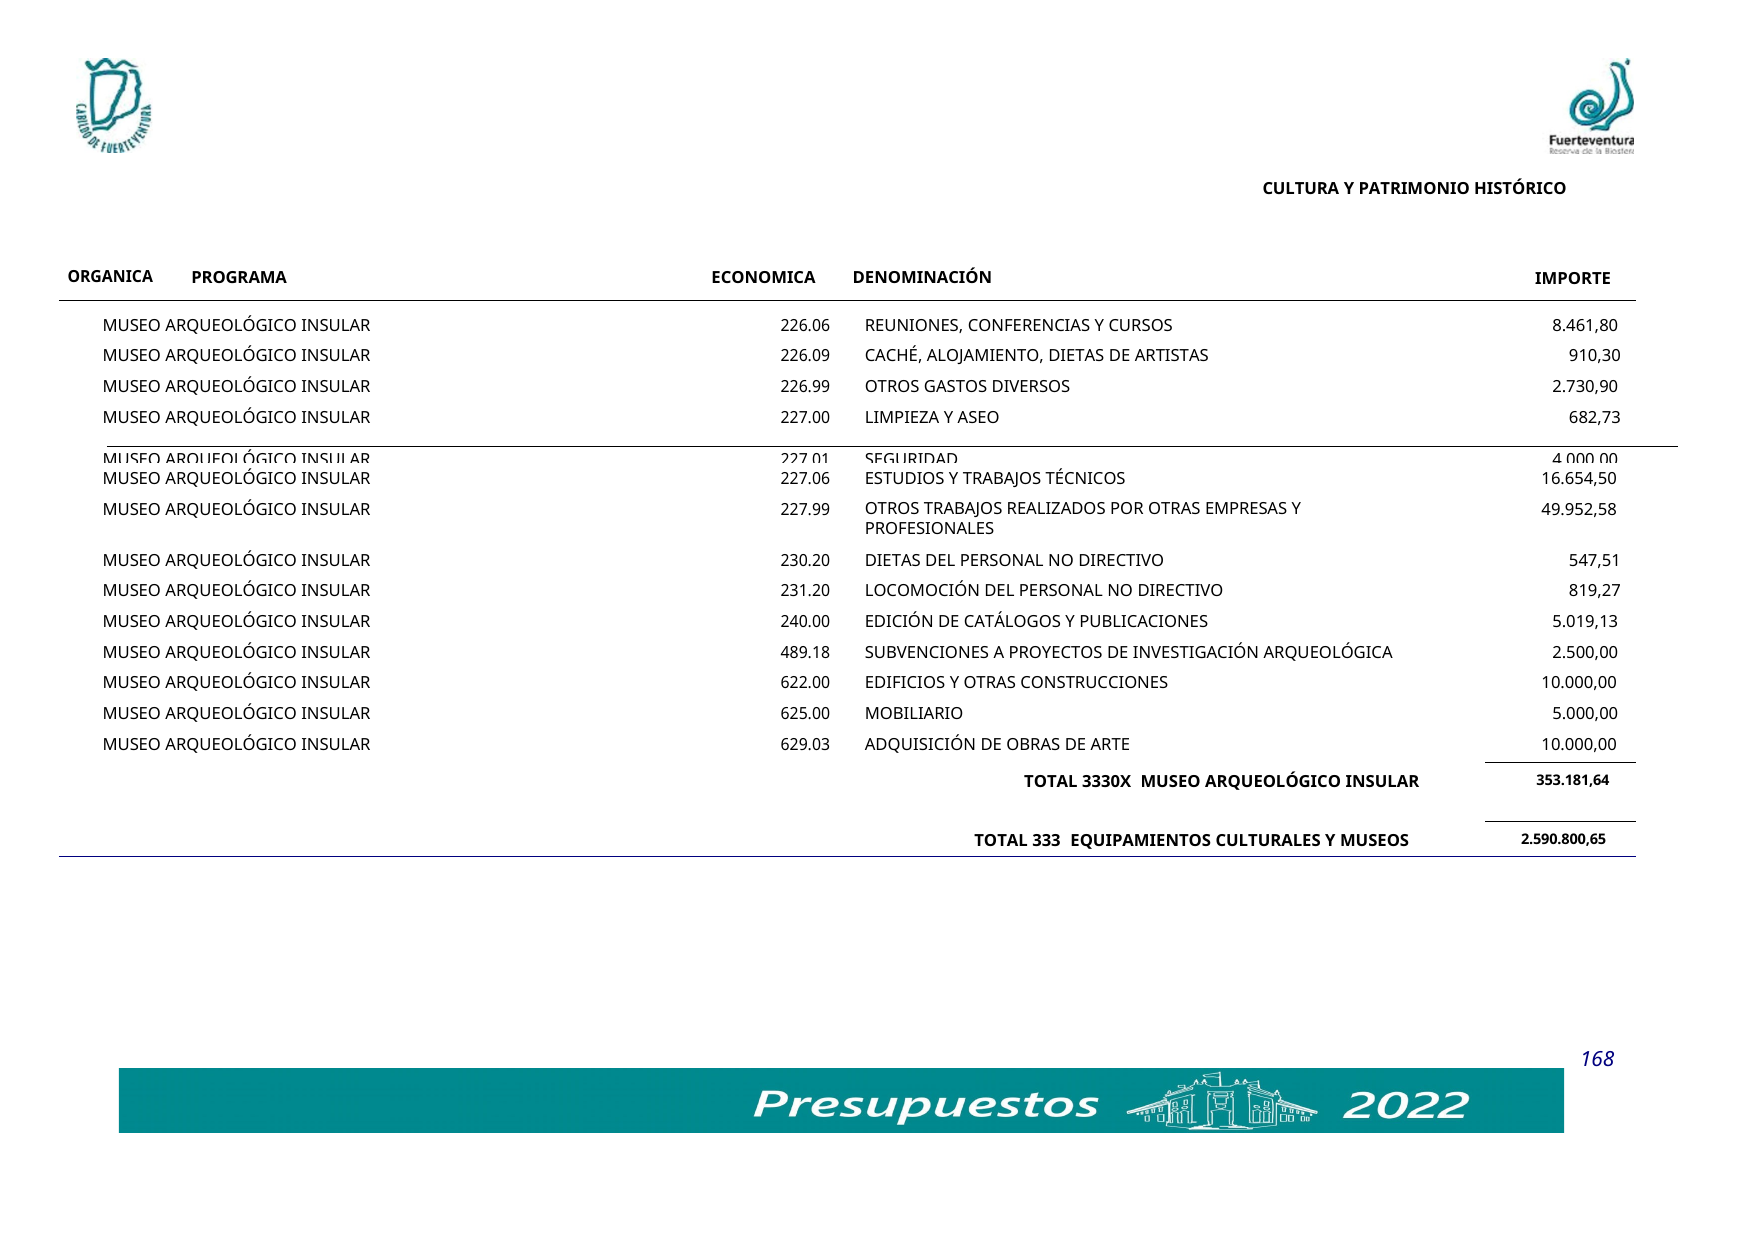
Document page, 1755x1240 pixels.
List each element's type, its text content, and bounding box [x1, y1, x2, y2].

table_cell MOBILIARIO [841, 698, 1485, 728]
table_cell EDICIÓN DE CATÁLOGOS Y PUBLICACIONES [841, 606, 1485, 636]
table_cell 629.03 [552, 729, 841, 762]
table_cell MUSEO ARQUEOLÓGICO INSULAR [59, 575, 552, 606]
table_cell 230.20 [552, 544, 841, 575]
table_cell LOCOMOCIÓN DEL PERSONAL NO DIRECTIVO [841, 575, 1485, 606]
table_cell 2.730,90 [1485, 371, 1636, 401]
table_cell [59, 821, 552, 856]
table_cell 227.00 [552, 401, 841, 432]
table_cell 2.590.800,65 [1485, 822, 1636, 856]
table_cell 227.06 [552, 463, 841, 493]
table_cell SUBVENCIONES A PROYECTOS DE INVESTIGACIÓN ARQUEOLÓGICA [841, 636, 1485, 667]
table_cell TOTAL 333 EQUIPAMIENTOS CULTURALES Y MUSEOS [841, 821, 1485, 856]
table_cell MUSEO ARQUEOLÓGICO INSULAR [59, 432, 552, 463]
table_cell [552, 762, 841, 821]
table_cell MUSEO ARQUEOLÓGICO INSULAR [59, 463, 552, 493]
table_cell 5.000,00 [1485, 698, 1636, 728]
table_cell 622.00 [552, 667, 841, 698]
table_cell 819,27 [1485, 575, 1636, 606]
table_cell MUSEO ARQUEOLÓGICO INSULAR [59, 729, 552, 762]
table_cell OTROS TRABAJOS REALIZADOS POR OTRAS EMPRESAS Y PROFESIONALES [841, 494, 1485, 544]
table_cell EDIFICIOS Y OTRAS CONSTRUCCIONES [841, 667, 1485, 698]
table_cell 226.06 [552, 301, 841, 340]
table_cell TOTAL 3330X MUSEO ARQUEOLÓGICO INSULAR [841, 762, 1485, 821]
table_cell [1485, 432, 1636, 446]
table_header IMPORTE [1485, 258, 1636, 300]
table_cell MUSEO ARQUEOLÓGICO INSULAR [59, 494, 552, 544]
table_cell 226.09 [552, 340, 841, 371]
table_cell 353.181,64 [1485, 763, 1636, 821]
table_header DENOMINACIÓN [841, 258, 1485, 300]
table_cell 489.18 [552, 636, 841, 667]
table_cell 8.461,80 [1485, 301, 1636, 340]
table_cell SEGURIDAD [841, 447, 1485, 463]
table_cell MUSEO ARQUEOLÓGICO INSULAR [59, 698, 552, 728]
table_cell MUSEO ARQUEOLÓGICO INSULAR [59, 401, 552, 432]
table_cell MUSEO ARQUEOLÓGICO INSULAR [59, 301, 552, 340]
table_cell 226.99 [552, 371, 841, 401]
table_header ORGANICA PROGRAMA [59, 258, 552, 300]
table_cell 682,73 [1485, 401, 1636, 432]
table_cell 10.000,00 [1485, 729, 1636, 762]
table_cell 547,51 [1485, 544, 1636, 575]
table_cell MUSEO ARQUEOLÓGICO INSULAR [59, 544, 552, 575]
table_cell 231.20 [552, 575, 841, 606]
table_cell MUSEO ARQUEOLÓGICO INSULAR [59, 371, 552, 401]
table_cell MUSEO ARQUEOLÓGICO INSULAR [59, 606, 552, 636]
table_cell DIETAS DEL PERSONAL NO DIRECTIVO [841, 544, 1485, 575]
table_cell 49.952,58 [1485, 494, 1636, 544]
table_cell [552, 432, 841, 446]
table_cell 910,30 [1485, 340, 1636, 371]
table_cell [552, 821, 841, 856]
table_cell 5.019,13 [1485, 606, 1636, 636]
table_cell MUSEO ARQUEOLÓGICO INSULAR [59, 340, 552, 371]
table_cell 625.00 [552, 698, 841, 728]
table_cell CACHÉ, ALOJAMIENTO, DIETAS DE ARTISTAS [841, 340, 1485, 371]
table_cell 10.000,00 [1485, 667, 1636, 698]
table_header ECONOMICA [552, 258, 841, 300]
table_cell MUSEO ARQUEOLÓGICO INSULAR [59, 667, 552, 698]
table_cell 16.654,50 [1485, 463, 1636, 493]
table_cell REUNIONES, CONFERENCIAS Y CURSOS [841, 301, 1485, 340]
table_cell MUSEO ARQUEOLÓGICO INSULAR [59, 636, 552, 667]
table_cell ESTUDIOS Y TRABAJOS TÉCNICOS [841, 463, 1485, 493]
table_cell OTROS GASTOS DIVERSOS [841, 371, 1485, 401]
table_cell LIMPIEZA Y ASEO [841, 401, 1485, 432]
table_cell 227.01 [552, 447, 841, 463]
table_cell 2.500,00 [1485, 636, 1636, 667]
table_cell 4.000,00 [1485, 447, 1636, 463]
table_cell ADQUISICIÓN DE OBRAS DE ARTE [841, 729, 1485, 762]
table_cell [841, 432, 1485, 446]
table_cell 240.00 [552, 606, 841, 636]
table_cell [59, 762, 552, 821]
table_cell 227.99 [552, 494, 841, 544]
